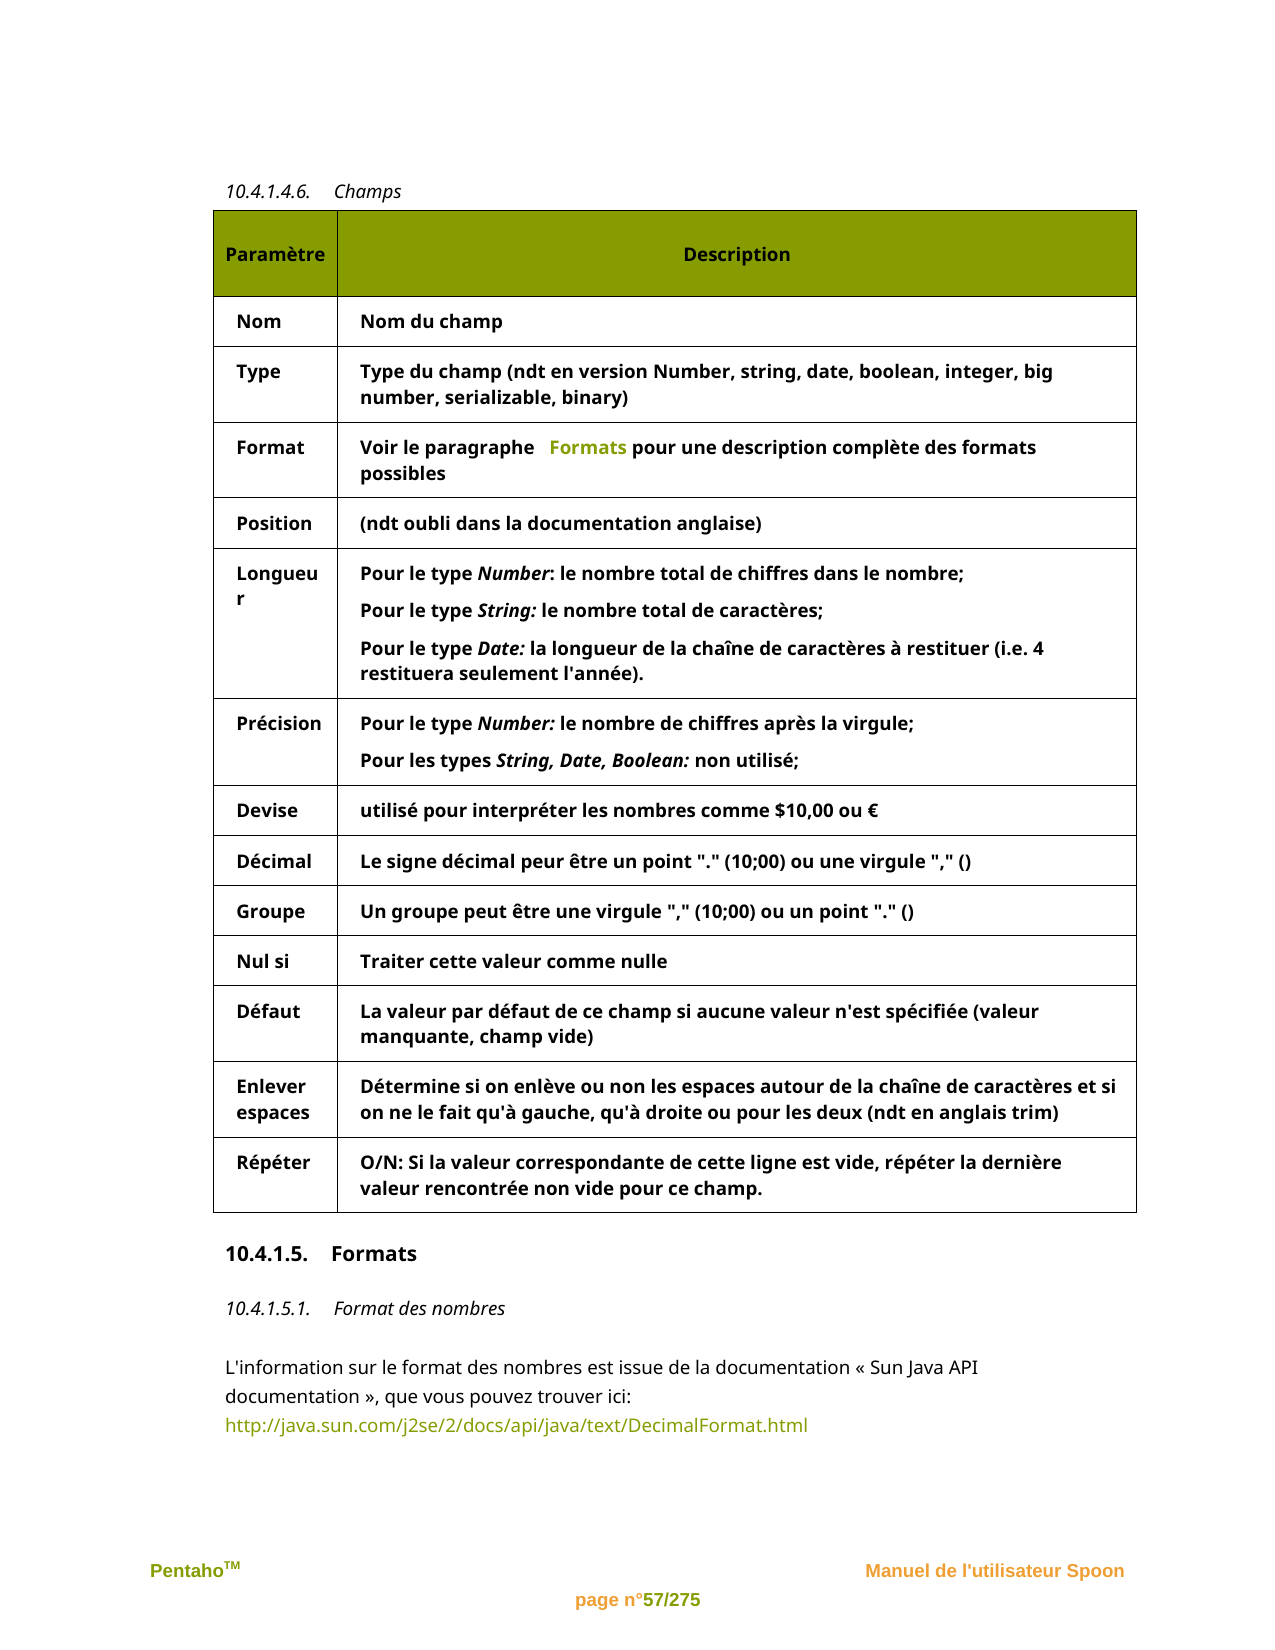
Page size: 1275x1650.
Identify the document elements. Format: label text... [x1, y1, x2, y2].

table_cell utilisé pour interpréter les nombres comme $10,00 ou € [338, 786, 1136, 835]
subtitle Format des nombres [225, 1292, 1125, 1322]
table_header Paramètre [214, 211, 337, 296]
table_cell La valeur par défaut de ce champ si aucune valeur n'est spécifiée (valeur manquante, champ vide) [338, 986, 1136, 1061]
table_cell Groupe [214, 886, 337, 935]
table_cell Voir le paragraphe Formats pour une description complète des formats possibles [338, 423, 1136, 497]
table_cell O/N: Si la valeur correspondante de cette ligne est vide, répéter la dernière valeur rencontrée non vide pour ce champ. [338, 1138, 1136, 1212]
table_cell Décimal [214, 836, 337, 885]
table_cell Type du champ (ndt en version Number, string, date, boolean, integer, big number, serializable, binary) [338, 347, 1136, 422]
table_cell Nul si [214, 936, 337, 985]
subtitle Champs [225, 175, 1125, 204]
table_cell Précision [214, 699, 337, 785]
table_cell Détermine si on enlève ou non les espaces autour de la chaîne de caractères et si on ne le fait qu'à gauche, qu'à droite ou pour les deux (ndt en anglais trim) [338, 1062, 1136, 1137]
table_cell Enlever espaces [214, 1062, 337, 1137]
table_cell Répéter [214, 1138, 337, 1212]
text L'information sur le format des nombres est issue de la documentation « Sun Java API documentation », que vous pouvez trouver ici: http://java.sun.com/j2se/2/docs/api/java/text/DecimalFormat.html [225, 1351, 1125, 1439]
table_cell Nom [214, 297, 337, 346]
table_cell Défaut [214, 986, 337, 1061]
table_cell Devise [214, 786, 337, 835]
table_cell (ndt oubli dans la documentation anglaise) [338, 498, 1136, 547]
table_cell Nom du champ [338, 297, 1136, 346]
table_cell Format [214, 423, 337, 497]
table_cell Position [214, 498, 337, 547]
table_header Description [338, 211, 1136, 296]
table_cell Type [214, 347, 337, 422]
table_cell Longueur [214, 549, 337, 698]
table_cell Le signe décimal peur être un point "." (10;00) ou une virgule "," () [338, 836, 1136, 885]
subtitle Formats [225, 1238, 1125, 1267]
table_cell Un groupe peut être une virgule "," (10;00) ou un point "." () [338, 886, 1136, 935]
table_cell Pour le type Number: le nombre total de chiffres dans le nombre; Pour le type String: le nombre total de caractères; Pour le type Date: la longueur de la chaîne de caractères à restituer (i.e. 4 restituera seulement l'année). [338, 549, 1136, 698]
table_cell Traiter cette valeur comme nulle [338, 936, 1136, 985]
table_cell Pour le type Number: le nombre de chiffres après la virgule; Pour les types String, Date, Boolean: non utilisé; [338, 699, 1136, 785]
